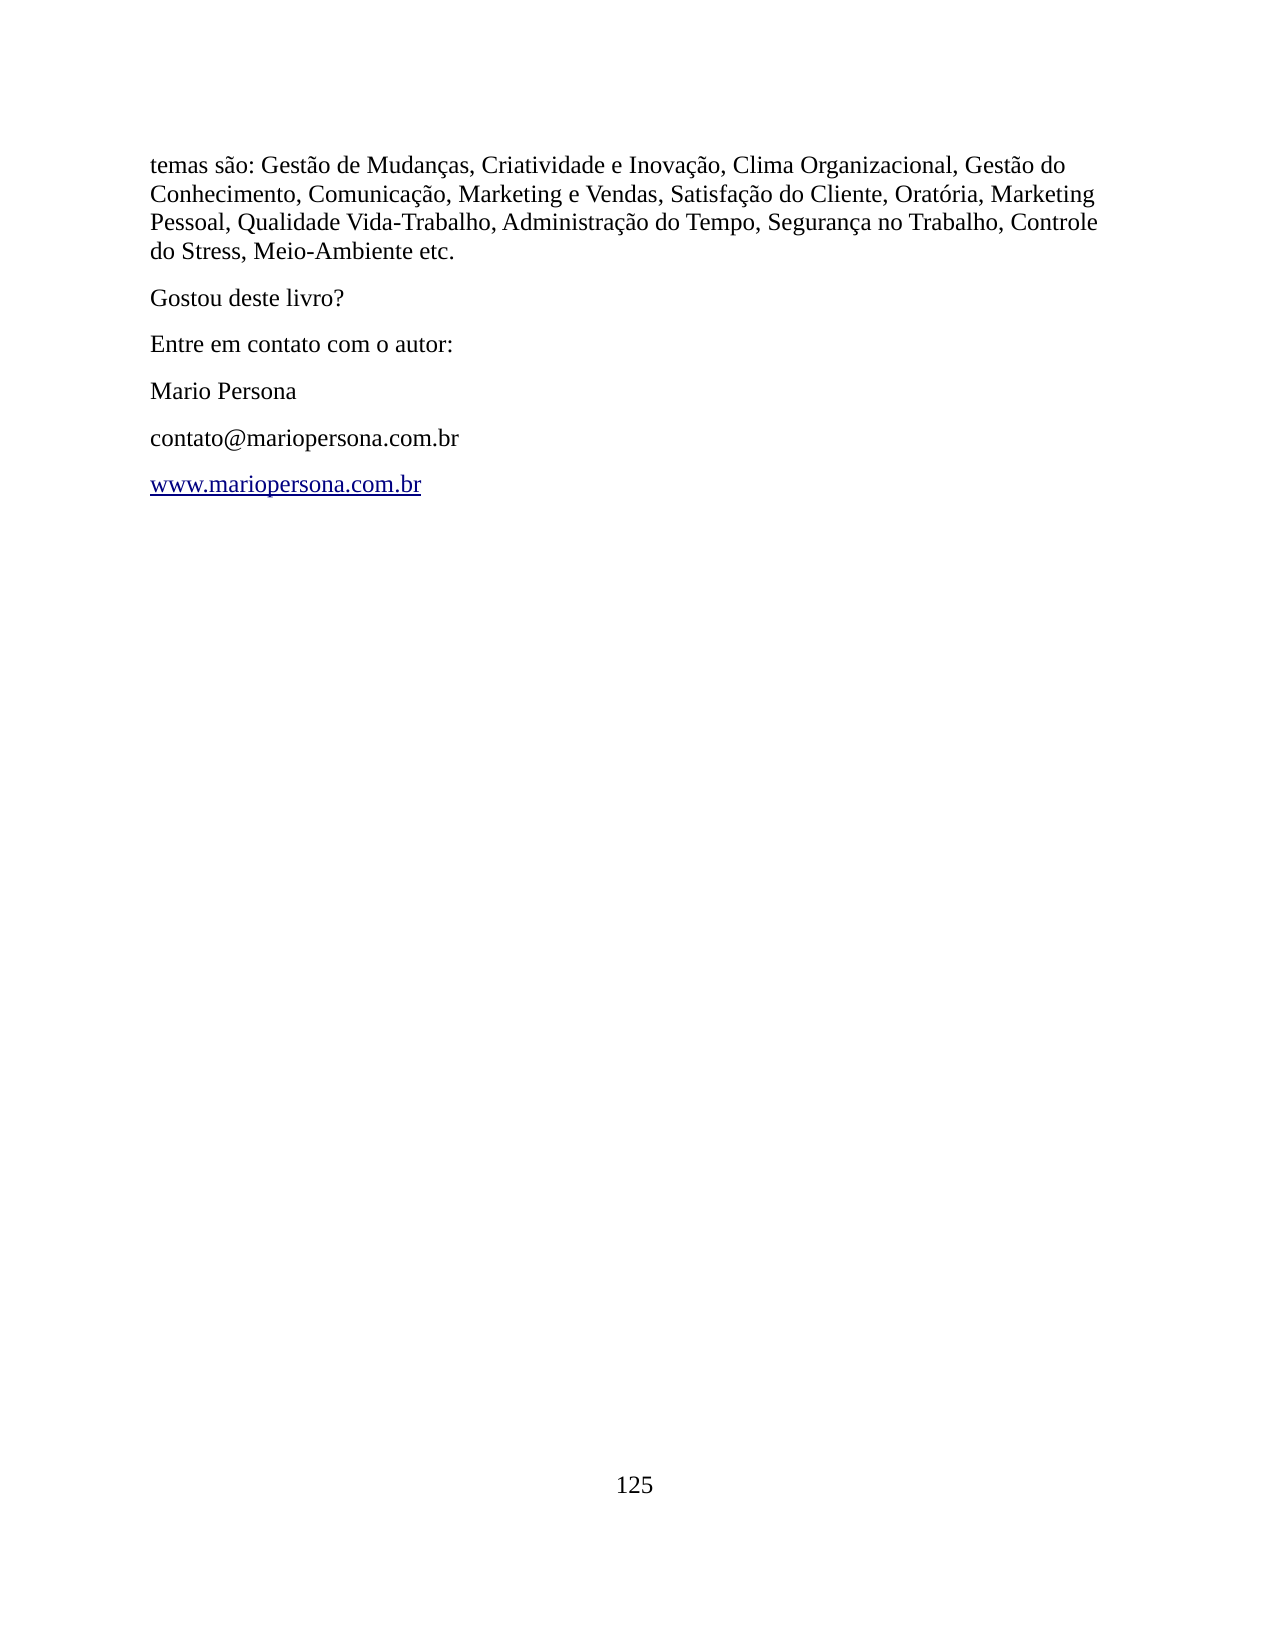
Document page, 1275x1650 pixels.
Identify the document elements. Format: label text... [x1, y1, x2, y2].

text Entre em contato com o autor: [150, 329, 1125, 358]
text www.mariopersona.com.br [150, 469, 1125, 498]
text contato@mariopersona.com.br [150, 423, 1125, 452]
text Gostou deste livro? [150, 283, 1125, 312]
text Mario Persona [150, 376, 1125, 405]
text temas são: Gestão de Mudanças, Criatividade e Inovação, Clima Organizacional, Gestão do Conhecimento, Comunicação, Marketing e Vendas, Satisfação do Cliente, Oratória, Marketing Pessoal, Qualidade Vida-Trabalho, Administração do Tempo, Segurança no Trabalho, Controle do Stress, Meio-Ambiente etc. [150, 150, 1125, 265]
